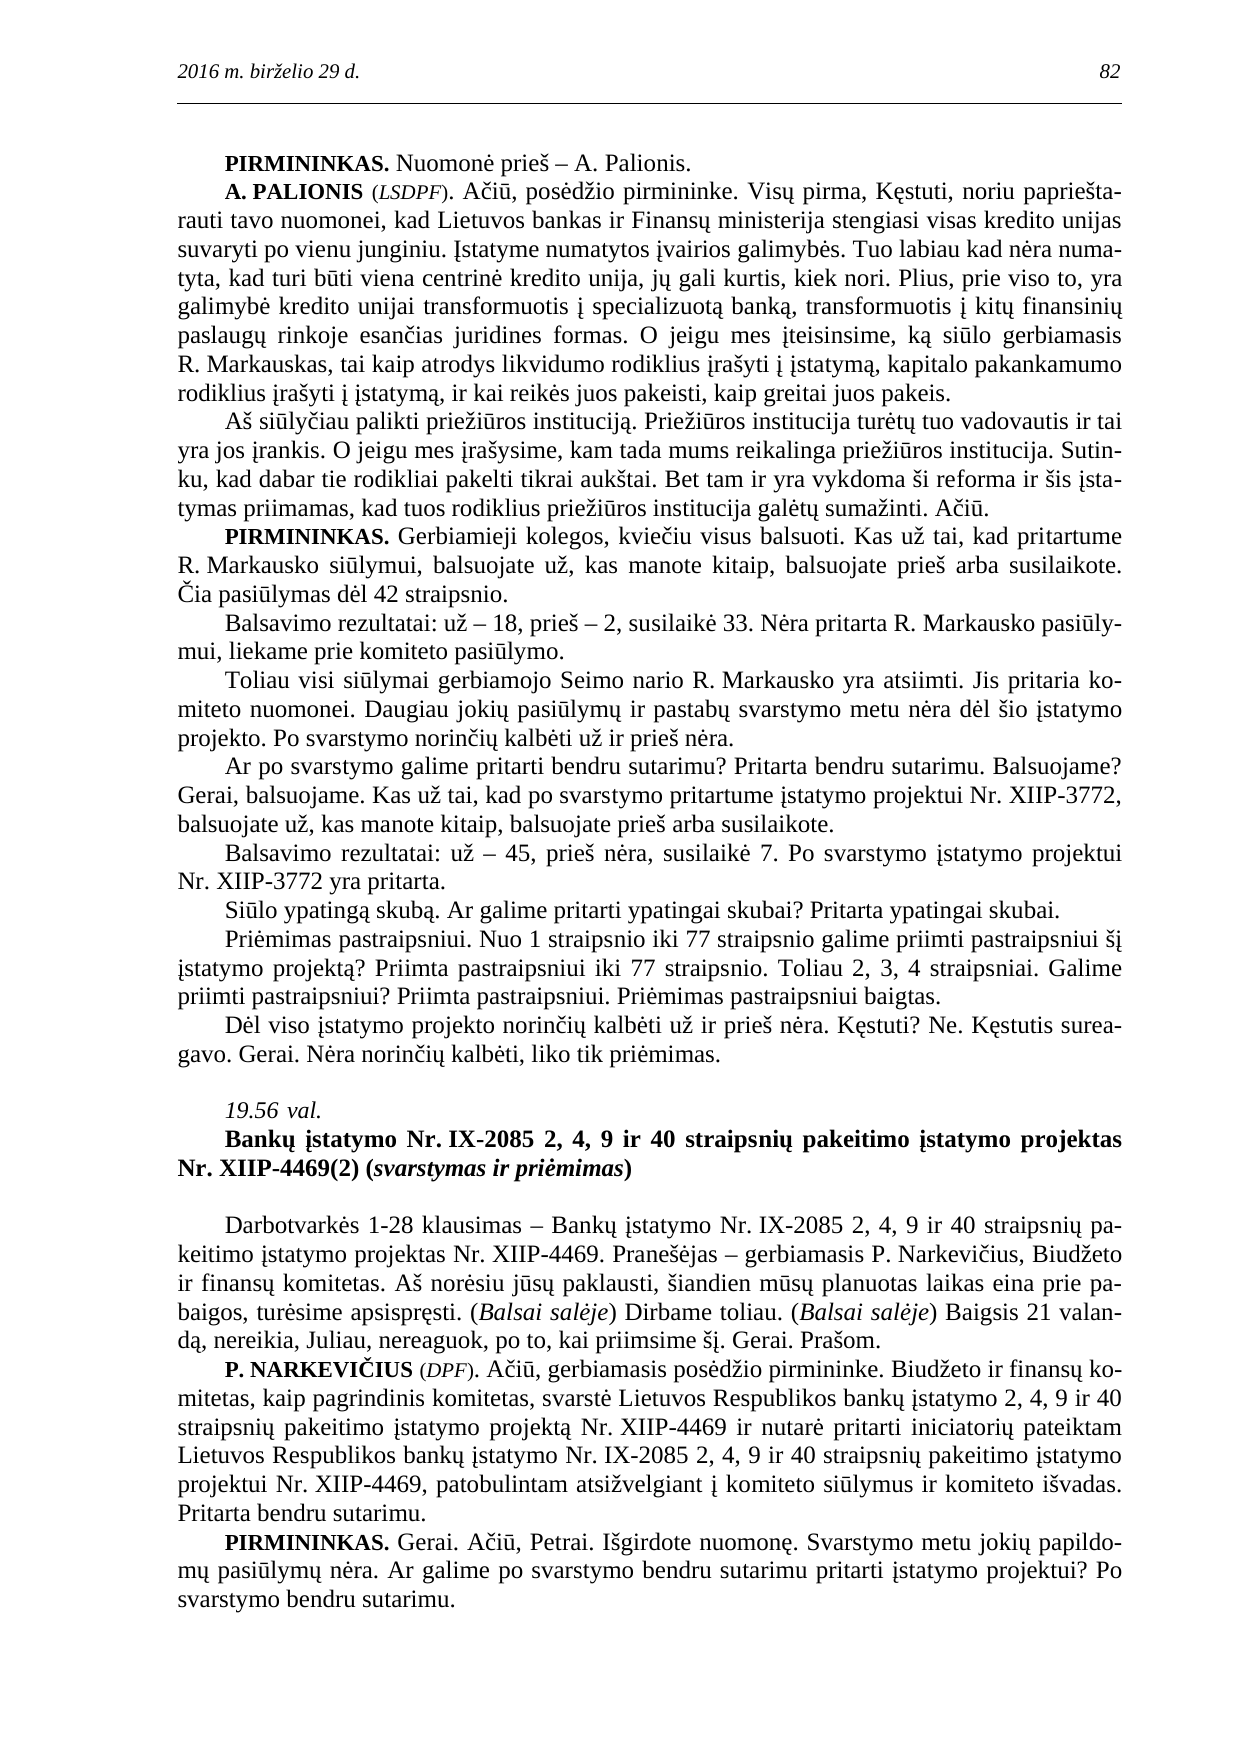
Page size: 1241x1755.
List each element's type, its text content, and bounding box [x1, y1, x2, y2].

text 19.56 val. [224, 1096, 1122, 1124]
text Siū­lo ypa­tin­gą sku­bą. Ar ga­li­me pri­tar­ti ypa­tin­gai sku­bai? Pri­tar­ta ypa­tin­gai sku­bai. [177, 895, 1122, 924]
text P. NARKEVIČIUS (DPF). Ačiū, ger­bia­ma­sis po­sė­džio pir­mi­nin­ke. Biu­dže­to ir fi­nan­sų ko­mi­te­tas, kaip pa­grin­di­nis ko­mi­te­tas, svars­tė Lie­tu­vos Res­pub­li­kos ban­kų įsta­ty­mo 2, 4, 9 ir 40 straips­nių pa­kei­ti­mo įsta­ty­mo pro­jek­tą Nr. XIIP-4469 ir nu­ta­rė pri­tar­ti ini­cia­to­rių pa­teik­tam Lie­tu­vos Res­pub­li­kos ban­kų įsta­ty­mo Nr. IX-2085 2, 4, 9 ir 40 straips­nių pa­kei­ti­mo įsta­ty­mo pro­jek­tui Nr. XIIP-4469, pa­to­bu­lin­tam at­si­žvel­giant į ko­mi­te­to siū­ly­mus ir ko­mi­te­to iš­va­das. Pri­tar­ta ben­dru su­ta­ri­mu. [177, 1354, 1122, 1527]
text Pri­ėmi­mas pa­straips­niui. Nuo 1 straips­nio iki 77 straips­nio ga­li­me pri­im­ti pa­straips­niui šį įsta­ty­mo pro­jek­tą? Pri­im­ta pa­straips­niui iki 77 straips­nio. To­liau 2, 3, 4 straips­niai. Ga­li­me pri­im­ti pa­straips­niui? Pri­im­ta pa­straips­niui. Pri­ėmi­mas pa­straips­niui baig­tas. [177, 924, 1122, 1010]
text Ar po svars­ty­mo ga­li­me pri­tar­ti ben­dru su­ta­ri­mu? Pri­tar­ta ben­dru su­ta­ri­mu. Bal­suo­ja­me? Ge­rai, bal­suo­ja­me. Kas už tai, kad po svars­ty­mo pri­tar­tu­me įsta­ty­mo pro­jek­tui Nr. XIIP-3772, bal­suo­ja­te už, kas ma­no­te ki­taip, bal­suo­ja­te prieš ar­ba su­si­lai­ko­te. [177, 751, 1122, 838]
text Bal­sa­vi­mo re­zul­ta­tai: už – 18, prieš – 2, su­si­lai­kė 33. Nė­ra pri­tar­ta R. Mar­kaus­ko pa­siū­ly­mui, lie­ka­me prie ko­mi­te­to pa­siū­ly­mo. [177, 608, 1122, 665]
text Dėl vi­so įsta­ty­mo pro­jek­to no­rin­čių kal­bė­ti už ir prieš nė­ra. Kęs­tu­ti? Ne. Kęs­tu­tis su­re­a­ga­vo. Ge­rai. Nė­ra no­rin­čių kal­bė­ti, li­ko tik pri­ėmi­mas. [177, 1010, 1122, 1068]
text Bal­sa­vi­mo re­zul­ta­tai: už – 45, prieš nė­ra, su­si­lai­kė 7. Po svars­ty­mo įsta­ty­mo pro­jek­tui Nr. XIIP-3772 yra pri­tar­ta. [177, 838, 1122, 895]
text PIRMININKAS. Ge­rai. Ačiū, Pet­rai. Iš­gir­do­te nuo­mo­nę. Svars­ty­mo me­tu jo­kių pa­pil­do­mų pa­siū­ly­mų nė­ra. Ar ga­li­me po svars­ty­mo ben­dru su­ta­ri­mu pri­tar­ti įsta­ty­mo pro­jek­tui? Po svars­ty­mo ben­dru su­ta­ri­mu. [177, 1527, 1122, 1613]
text PIRMININKAS. Ger­bia­mie­ji ko­le­gos, kvie­čiu vi­sus bal­suo­ti. Kas už tai, kad pri­tar­tu­me R. Mar­kaus­ko siū­ly­mui, bal­suo­ja­te už, kas ma­no­te ki­taip, bal­suo­ja­te prieš ar­ba su­si­lai­ko­te. Čia pa­siū­ly­mas dėl 42 straips­nio. [177, 521, 1122, 608]
text Aš siū­ly­čiau pa­lik­ti prie­žiū­ros ins­ti­tu­ci­ją. Prie­žiū­ros ins­ti­tu­ci­ja tu­rė­tų tuo va­do­vau­tis ir tai yra jos įran­kis. O jei­gu mes įra­šy­si­me, kam ta­da mums rei­ka­lin­ga prie­žiū­ros ins­ti­tu­ci­ja. Su­tin­ku, kad da­bar tie ro­dik­liai pa­kel­ti tik­rai aukš­tai. Bet tam ir yra vyk­do­ma ši re­for­ma ir šis įsta­ty­mas pri­ima­mas, kad tuos ro­dik­lius prie­žiū­ros ins­ti­tu­ci­ja ga­lė­tų su­ma­žin­ti. Ačiū. [177, 406, 1122, 521]
text To­liau vi­si siū­ly­mai ger­bia­mo­jo Sei­mo na­rio R. Mar­kaus­ko yra at­si­im­ti. Jis pri­ta­ria ko­mi­te­to nuo­mo­nei. Dau­giau jo­kių pa­siū­ly­mų ir pa­sta­bų svars­ty­mo me­tu nė­ra dėl šio įsta­ty­mo pro­jek­to. Po svars­ty­mo no­rin­čių kal­bė­ti už ir prieš nė­ra. [177, 665, 1122, 751]
text Dar­bo­tvarkės 1-28 klau­si­mas – Ban­kų įsta­ty­mo Nr. IX-2085 2, 4, 9 ir 40 straips­nių pa­kei­ti­mo įsta­ty­mo pro­jek­tas Nr. XIIP-4469. Pra­ne­šė­jas – ger­bia­ma­sis P. Nar­ke­vi­čius, Biu­dže­to ir fi­nan­sų ko­mi­te­tas. Aš no­rė­siu jū­sų pa­klaus­ti, šian­dien mū­sų pla­nuo­tas lai­kas ei­na prie pa­bai­gos, tu­rė­si­me ap­si­spręs­ti. (Bal­sai sa­lė­je) Dir­ba­me to­liau. (Bal­sai sa­lė­je) Baig­sis 21 va­lan­dą, ne­rei­kia, Ju­liau, ne­re­a­guok, po to, kai pri­im­si­me šį. Ge­rai. Pra­šom. [177, 1210, 1122, 1354]
text A. PALIONIS (LSDPF). Ačiū, po­sė­džio pir­mi­nin­ke. Vi­sų pir­ma, Kęs­tu­ti, no­riu pa­prieš­ta­rau­ti ta­vo nuo­mo­nei, kad Lie­tu­vos ban­kas ir Fi­nan­sų mi­nis­te­ri­ja sten­gia­si vi­sas kre­di­to uni­jas su­va­ry­ti po vie­nu jun­gi­niu. Įsta­ty­me nu­ma­ty­tos įvai­rios ga­li­my­bės. Tuo la­biau kad nė­ra nu­ma­ty­ta, kad tu­ri bū­ti vie­na cen­tri­nė kre­di­to uni­ja, jų ga­li kur­tis, kiek no­ri. Plius, prie vi­so to, yra ga­li­my­bė kre­di­to uni­jai trans­for­muo­tis į spe­cia­li­zuo­tą ban­ką, trans­for­muo­tis į ki­tų fi­nan­si­nių pa­slau­gų rin­ko­je esan­čias ju­ri­di­nes for­mas. O jei­gu mes įtei­sin­si­me, ką siū­lo ger­bia­ma­sis R. Mar­kaus­kas, tai kaip at­ro­dys lik­vi­du­mo ro­dik­lius įra­šy­ti į įsta­ty­mą, ka­pi­ta­lo pa­kan­ka­mu­mo ro­dik­lius įra­šy­ti į įsta­ty­mą, ir kai rei­kės juos pa­keis­ti, kaip grei­tai juos pa­keis. [177, 176, 1122, 406]
text Ban­kų įsta­ty­mo Nr. IX-2085 2, 4, 9 ir 40 straips­nių pa­kei­ti­mo įsta­ty­mo pro­jek­tas Nr. XIIP-4469(2) (svars­ty­mas ir pri­ėmi­mas) [177, 1124, 1122, 1182]
text PIRMININKAS. Nuo­mo­nė prieš – A. Pa­lio­nis. [177, 148, 1122, 176]
